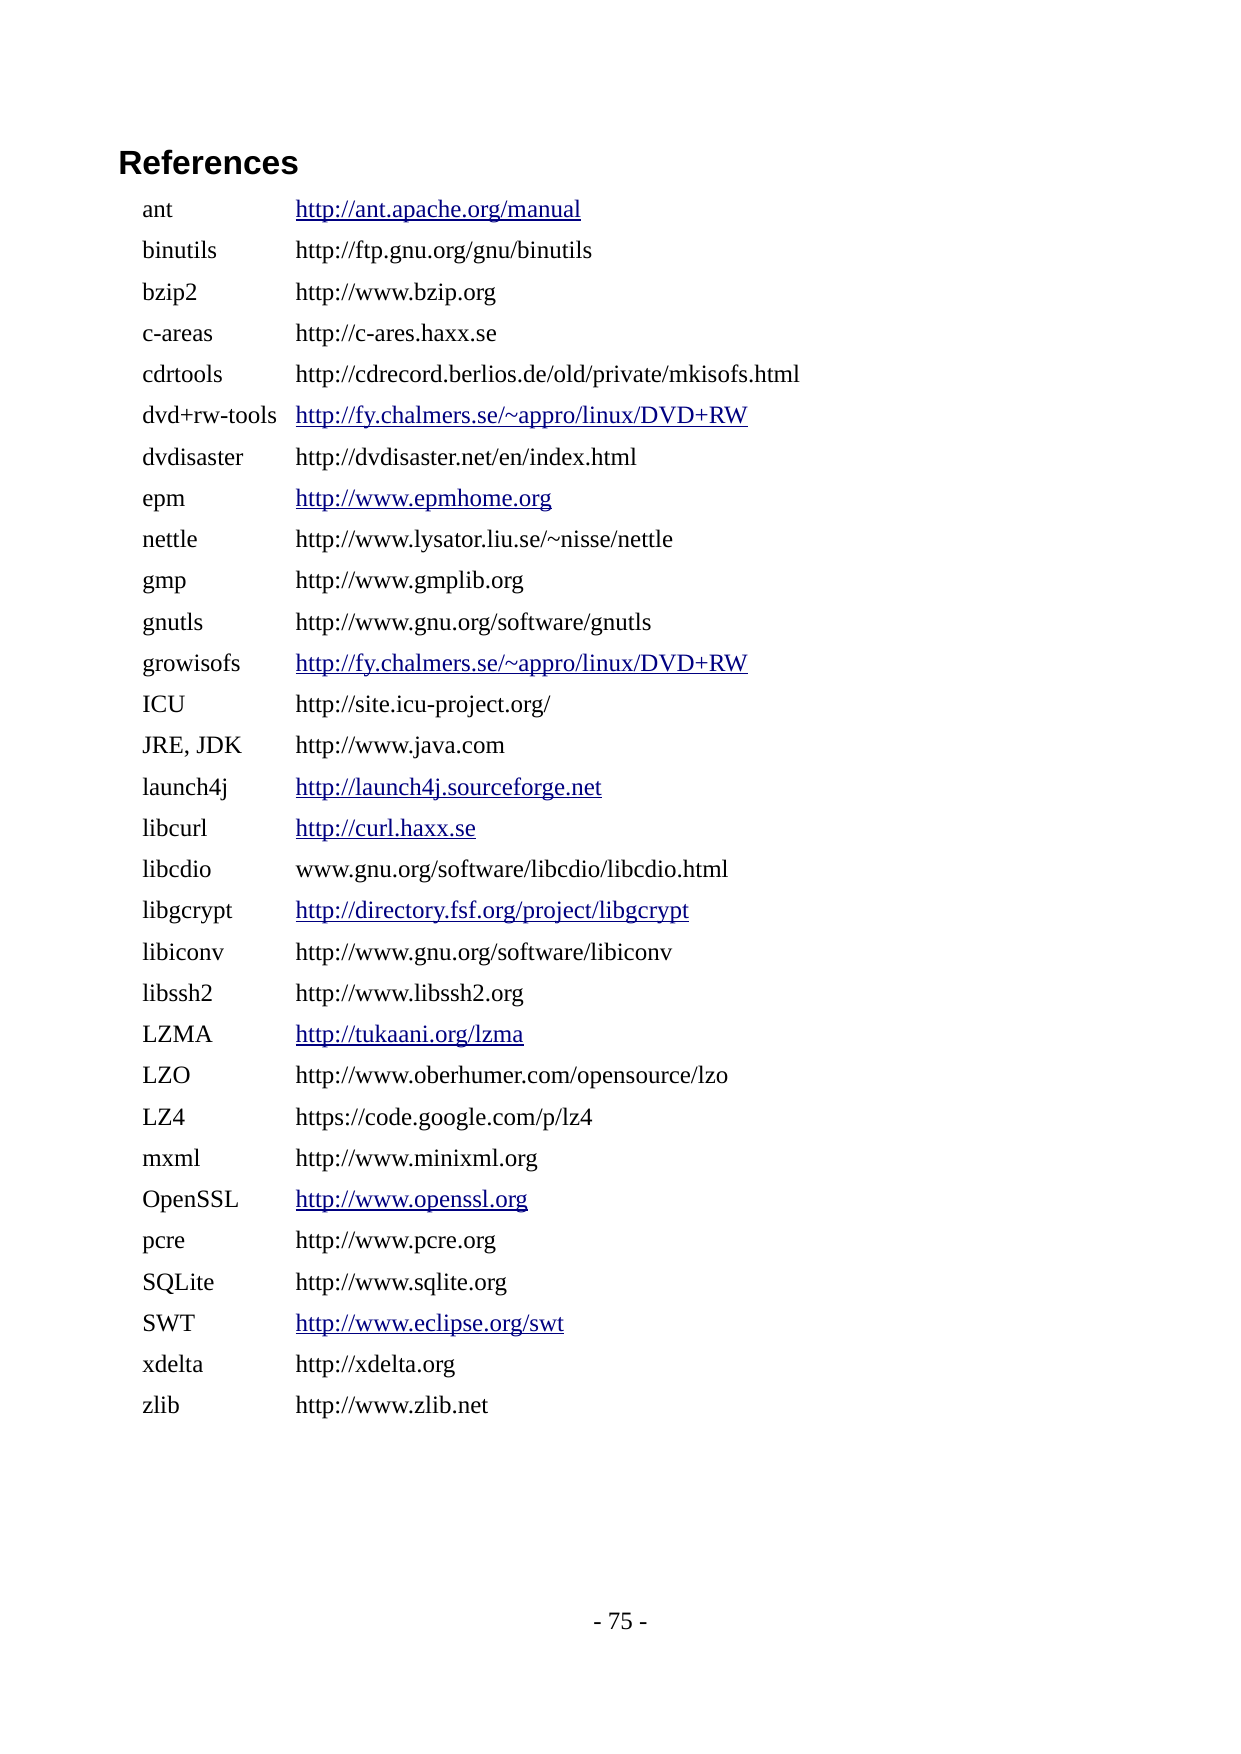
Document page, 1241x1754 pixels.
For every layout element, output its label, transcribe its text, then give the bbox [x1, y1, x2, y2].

text binutils http://ftp.gnu.org/gnu/binutils [118, 236, 1122, 264]
text ICU http://site.icu-project.org/ [118, 689, 1122, 718]
text LZO http://www.oberhumer.com/opensource/lzo [118, 1061, 1122, 1089]
text libcurl http://curl.haxx.se [118, 813, 1122, 842]
text dvdisaster http://dvdisaster.net/en/index.html [118, 442, 1122, 471]
text xdelta http://xdelta.org [118, 1349, 1122, 1378]
text cdrtools http://cdrecord.berlios.de/old/private/mkisofs.html [118, 359, 1122, 388]
text nettle http://www.lysator.liu.se/~nisse/nettle [118, 524, 1122, 553]
text dvd+rw-tools http://fy.chalmers.se/~appro/linux/DVD+RW [118, 401, 1122, 429]
text JRE, JDK http://www.java.com [118, 731, 1122, 759]
text libcdio www.gnu.org/software/libcdio/libcdio.html [118, 854, 1122, 883]
text growisofs http://fy.chalmers.se/~appro/linux/DVD+RW [118, 648, 1122, 677]
text ant http://ant.apache.org/manual [118, 194, 1122, 223]
text LZMA http://tukaani.org/lzma [118, 1019, 1122, 1048]
text SQLite http://www.sqlite.org [118, 1267, 1122, 1296]
text mxml http://www.minixml.org [118, 1143, 1122, 1172]
text bzip2 http://www.bzip.org [118, 277, 1122, 306]
text libiconv http://www.gnu.org/software/libiconv [118, 937, 1122, 966]
text launch4j http://launch4j.sourceforge.net [118, 772, 1122, 801]
text zlib http://www.zlib.net [118, 1391, 1122, 1419]
text gmp http://www.gmplib.org [118, 566, 1122, 594]
text SWT http://www.eclipse.org/swt [118, 1308, 1122, 1337]
text libgcrypt http://directory.fsf.org/project/libgcrypt [118, 896, 1122, 924]
subtitle References [118, 143, 1122, 182]
text LZ4 https://code.google.com/p/lz4 [118, 1102, 1122, 1131]
text pcre http://www.pcre.org [118, 1226, 1122, 1254]
text c-areas http://c-ares.haxx.se [118, 318, 1122, 347]
text epm http://www.epmhome.org [118, 483, 1122, 512]
text libssh2 http://www.libssh2.org [118, 978, 1122, 1007]
text OpenSSL http://www.openssl.org [118, 1184, 1122, 1213]
text gnutls http://www.gnu.org/software/gnutls [118, 607, 1122, 636]
